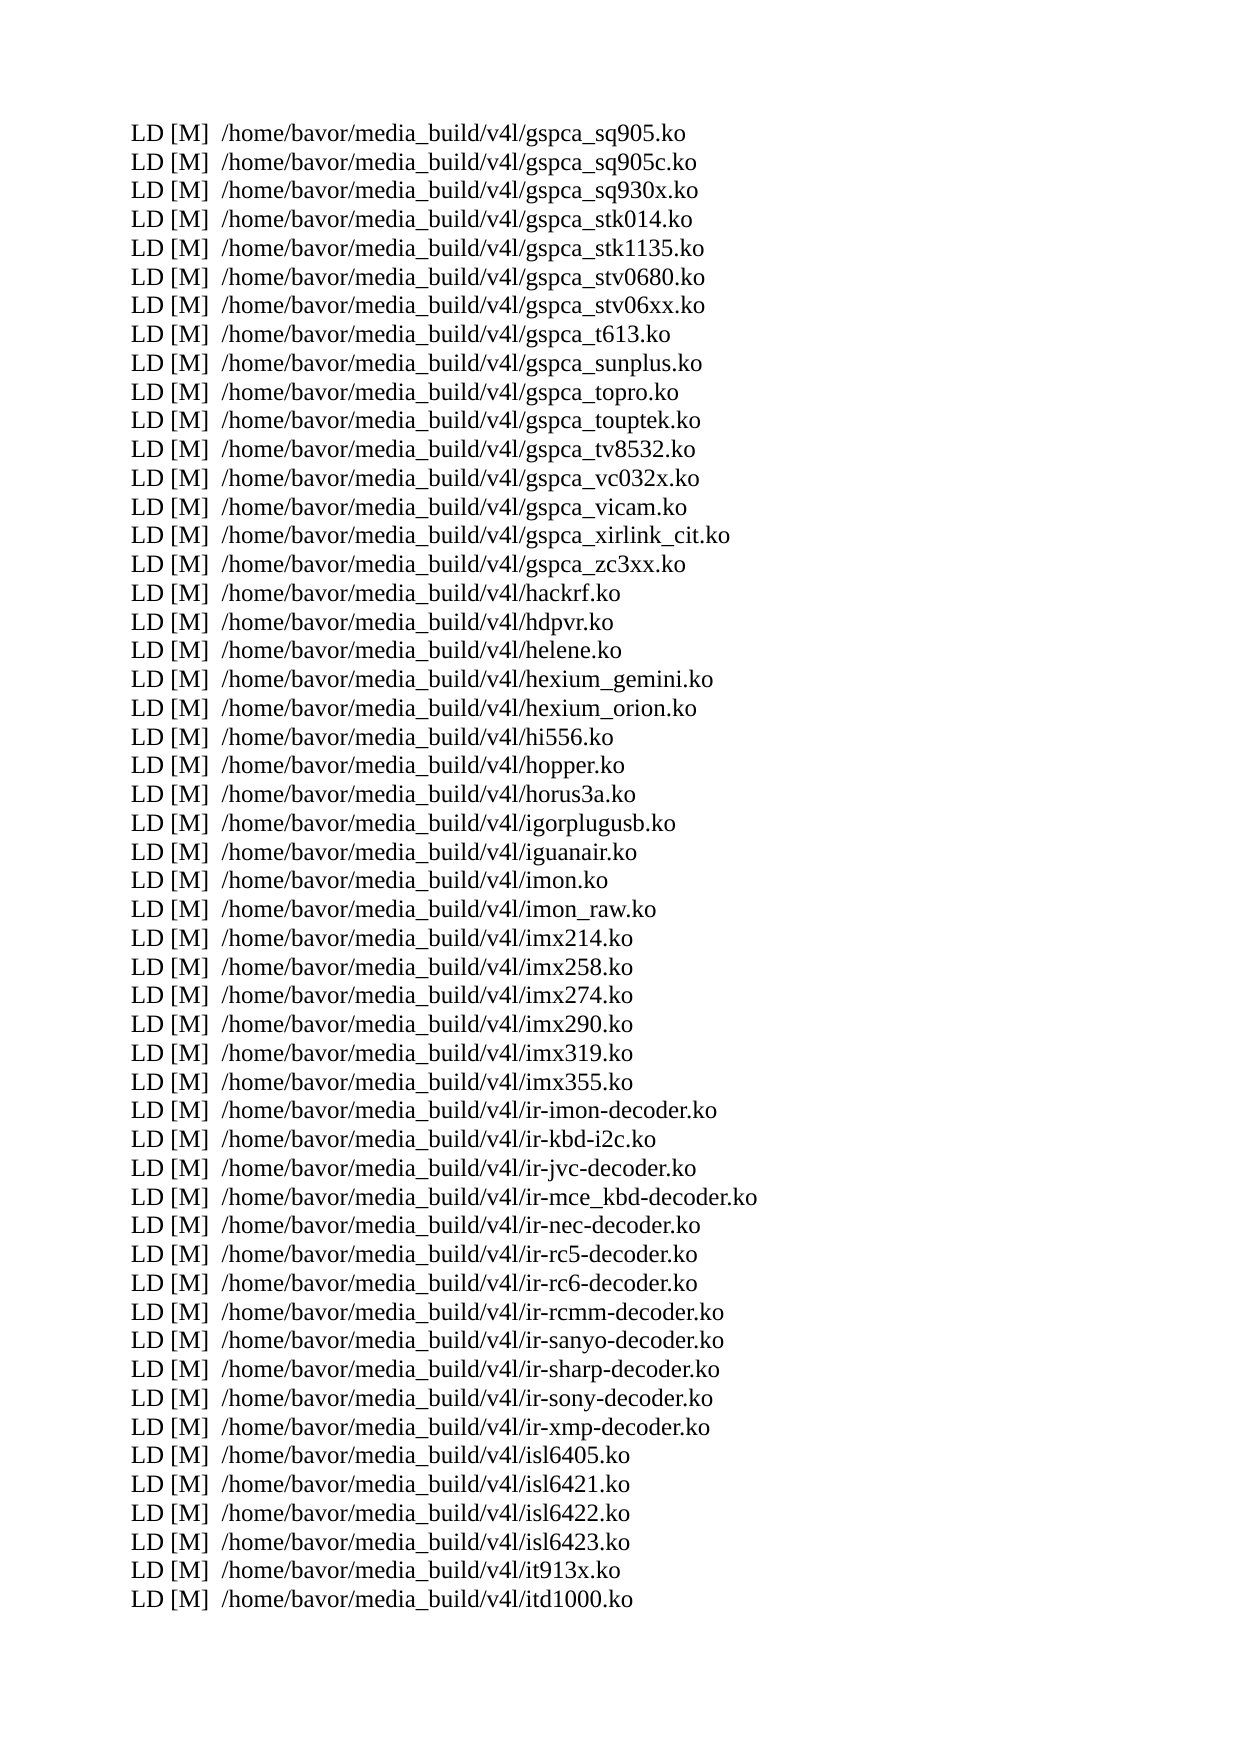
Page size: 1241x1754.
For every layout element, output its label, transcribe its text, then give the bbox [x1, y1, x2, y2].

text LD [M] /home/bavor/media_build/v4l/ir-rc6-decoder.ko [118, 1268, 1122, 1297]
text LD [M] /home/bavor/media_build/v4l/horus3a.ko [118, 779, 1122, 808]
text LD [M] /home/bavor/media_build/v4l/hi556.ko [118, 722, 1122, 751]
text LD [M] /home/bavor/media_build/v4l/gspca_stv0680.ko [118, 262, 1122, 291]
text LD [M] /home/bavor/media_build/v4l/ir-sanyo-decoder.ko [118, 1326, 1122, 1354]
text LD [M] /home/bavor/media_build/v4l/ir-jvc-decoder.ko [118, 1153, 1122, 1182]
text LD [M] /home/bavor/media_build/v4l/igorplugusb.ko [118, 808, 1122, 837]
text LD [M] /home/bavor/media_build/v4l/gspca_sq905c.ko [118, 147, 1122, 176]
text LD [M] /home/bavor/media_build/v4l/gspca_stk1135.ko [118, 233, 1122, 262]
text LD [M] /home/bavor/media_build/v4l/ir-imon-decoder.ko [118, 1096, 1122, 1124]
text LD [M] /home/bavor/media_build/v4l/imx319.ko [118, 1038, 1122, 1067]
text LD [M] /home/bavor/media_build/v4l/imx274.ko [118, 981, 1122, 1009]
text LD [M] /home/bavor/media_build/v4l/hopper.ko [118, 751, 1122, 779]
text LD [M] /home/bavor/media_build/v4l/isl6422.ko [118, 1498, 1122, 1527]
text LD [M] /home/bavor/media_build/v4l/ir-mce_kbd-decoder.ko [118, 1182, 1122, 1211]
text LD [M] /home/bavor/media_build/v4l/ir-nec-decoder.ko [118, 1211, 1122, 1239]
text LD [M] /home/bavor/media_build/v4l/imx355.ko [118, 1067, 1122, 1096]
text LD [M] /home/bavor/media_build/v4l/gspca_stk014.ko [118, 204, 1122, 233]
text LD [M] /home/bavor/media_build/v4l/ir-sharp-decoder.ko [118, 1354, 1122, 1383]
text LD [M] /home/bavor/media_build/v4l/gspca_zc3xx.ko [118, 549, 1122, 578]
text LD [M] /home/bavor/media_build/v4l/gspca_topro.ko [118, 377, 1122, 406]
text LD [M] /home/bavor/media_build/v4l/ir-rc5-decoder.ko [118, 1239, 1122, 1268]
text LD [M] /home/bavor/media_build/v4l/it913x.ko [118, 1556, 1122, 1584]
text LD [M] /home/bavor/media_build/v4l/iguanair.ko [118, 837, 1122, 866]
text LD [M] /home/bavor/media_build/v4l/ir-rcmm-decoder.ko [118, 1297, 1122, 1326]
text LD [M] /home/bavor/media_build/v4l/gspca_tv8532.ko [118, 434, 1122, 463]
text LD [M] /home/bavor/media_build/v4l/helene.ko [118, 636, 1122, 664]
text LD [M] /home/bavor/media_build/v4l/isl6423.ko [118, 1527, 1122, 1556]
text LD [M] /home/bavor/media_build/v4l/imx290.ko [118, 1009, 1122, 1038]
text LD [M] /home/bavor/media_build/v4l/gspca_xirlink_cit.ko [118, 521, 1122, 549]
text LD [M] /home/bavor/media_build/v4l/imon.ko [118, 866, 1122, 894]
text LD [M] /home/bavor/media_build/v4l/itd1000.ko [118, 1584, 1122, 1613]
text LD [M] /home/bavor/media_build/v4l/gspca_vicam.ko [118, 492, 1122, 521]
text LD [M] /home/bavor/media_build/v4l/hdpvr.ko [118, 607, 1122, 636]
text LD [M] /home/bavor/media_build/v4l/hexium_orion.ko [118, 693, 1122, 722]
text LD [M] /home/bavor/media_build/v4l/gspca_stv06xx.ko [118, 291, 1122, 319]
text LD [M] /home/bavor/media_build/v4l/gspca_sq930x.ko [118, 176, 1122, 204]
text LD [M] /home/bavor/media_build/v4l/ir-xmp-decoder.ko [118, 1412, 1122, 1441]
text LD [M] /home/bavor/media_build/v4l/isl6421.ko [118, 1469, 1122, 1498]
text LD [M] /home/bavor/media_build/v4l/gspca_touptek.ko [118, 406, 1122, 434]
text LD [M] /home/bavor/media_build/v4l/ir-sony-decoder.ko [118, 1383, 1122, 1412]
text LD [M] /home/bavor/media_build/v4l/hackrf.ko [118, 578, 1122, 607]
text LD [M] /home/bavor/media_build/v4l/gspca_sunplus.ko [118, 348, 1122, 377]
text LD [M] /home/bavor/media_build/v4l/gspca_vc032x.ko [118, 463, 1122, 492]
text LD [M] /home/bavor/media_build/v4l/ir-kbd-i2c.ko [118, 1124, 1122, 1153]
text LD [M] /home/bavor/media_build/v4l/imon_raw.ko [118, 894, 1122, 923]
text LD [M] /home/bavor/media_build/v4l/gspca_t613.ko [118, 319, 1122, 348]
text LD [M] /home/bavor/media_build/v4l/imx214.ko [118, 923, 1122, 952]
text LD [M] /home/bavor/media_build/v4l/imx258.ko [118, 952, 1122, 981]
text LD [M] /home/bavor/media_build/v4l/hexium_gemini.ko [118, 664, 1122, 693]
text LD [M] /home/bavor/media_build/v4l/isl6405.ko [118, 1441, 1122, 1469]
text LD [M] /home/bavor/media_build/v4l/gspca_sq905.ko [118, 118, 1122, 147]
